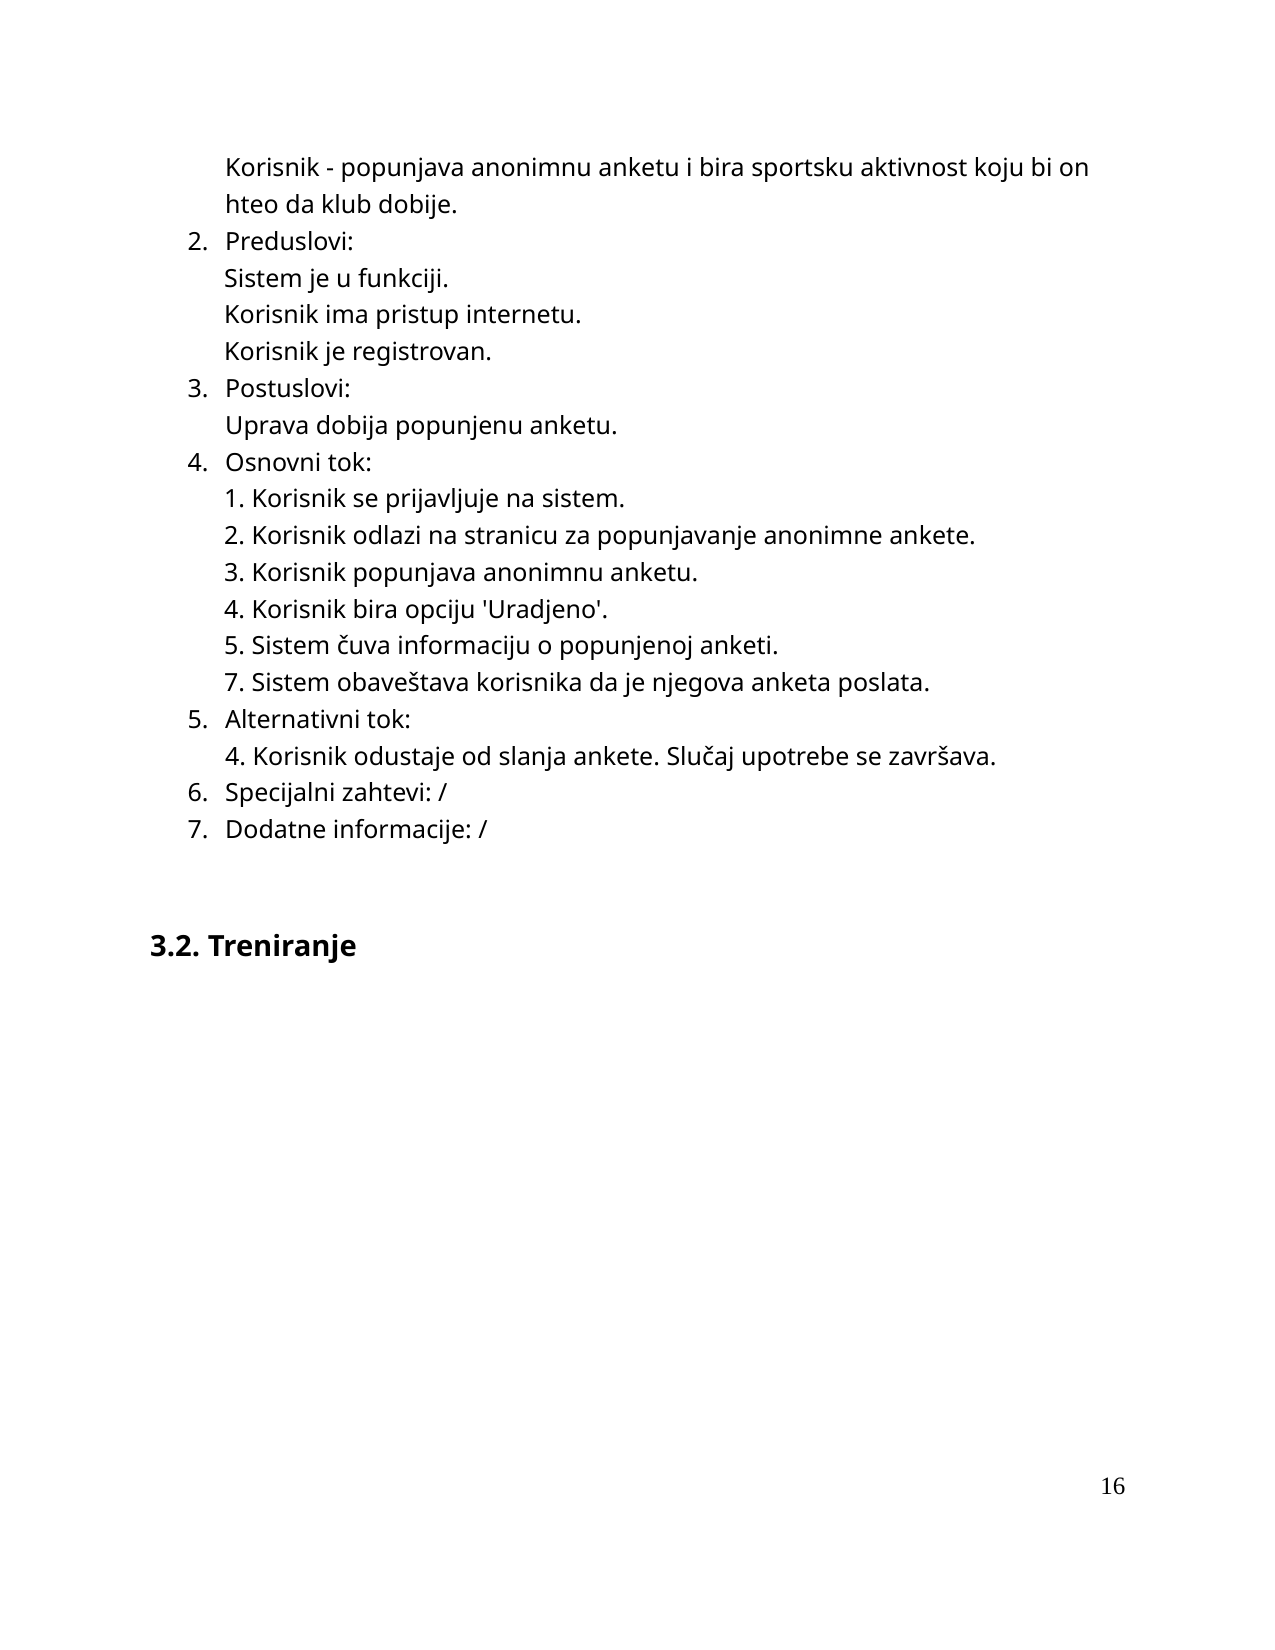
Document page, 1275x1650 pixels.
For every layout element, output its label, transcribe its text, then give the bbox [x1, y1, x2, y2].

text Korisnik ima pristup internetu. [150, 297, 1125, 331]
list Dodatne informacije: / [187, 812, 1125, 846]
text 7. Sistem obaveštava korisnika da je njegova anketa poslata. [150, 665, 1125, 699]
list Preduslovi: [187, 223, 1125, 258]
text 1. Korisnik se prijavljuje na sistem. [150, 481, 1125, 515]
list Uprava dobija popunjenu anketu. [225, 407, 1125, 441]
text 3.2. Treniranje [150, 925, 1125, 964]
text 2. Korisnik odlazi na stranicu za popunjavanje anonimne ankete. [150, 518, 1125, 552]
text Sistem je u funkciji. [150, 260, 1125, 294]
list 4. Korisnik odustaje od slanja ankete. Slučaj upotrebe se završava. [225, 738, 1125, 772]
list Postuslovi: [187, 371, 1125, 405]
list Alternativni tok: [187, 702, 1125, 736]
text Korisnik je registrovan. [150, 334, 1125, 368]
text 4. Korisnik bira opciju 'Uradjeno'. [150, 591, 1125, 625]
text 5. Sistem čuva informaciju o popunjenoj anketi. [150, 628, 1125, 662]
list Specijalni zahtevi: / [187, 775, 1125, 809]
text 3. Korisnik popunjava anonimnu anketu. [150, 554, 1125, 588]
list Korisnik - popunjava anonimnu anketu i bira sportsku aktivnost koju bi on hteo da klub dobije. [225, 150, 1125, 221]
list Osnovni tok: [187, 444, 1125, 478]
